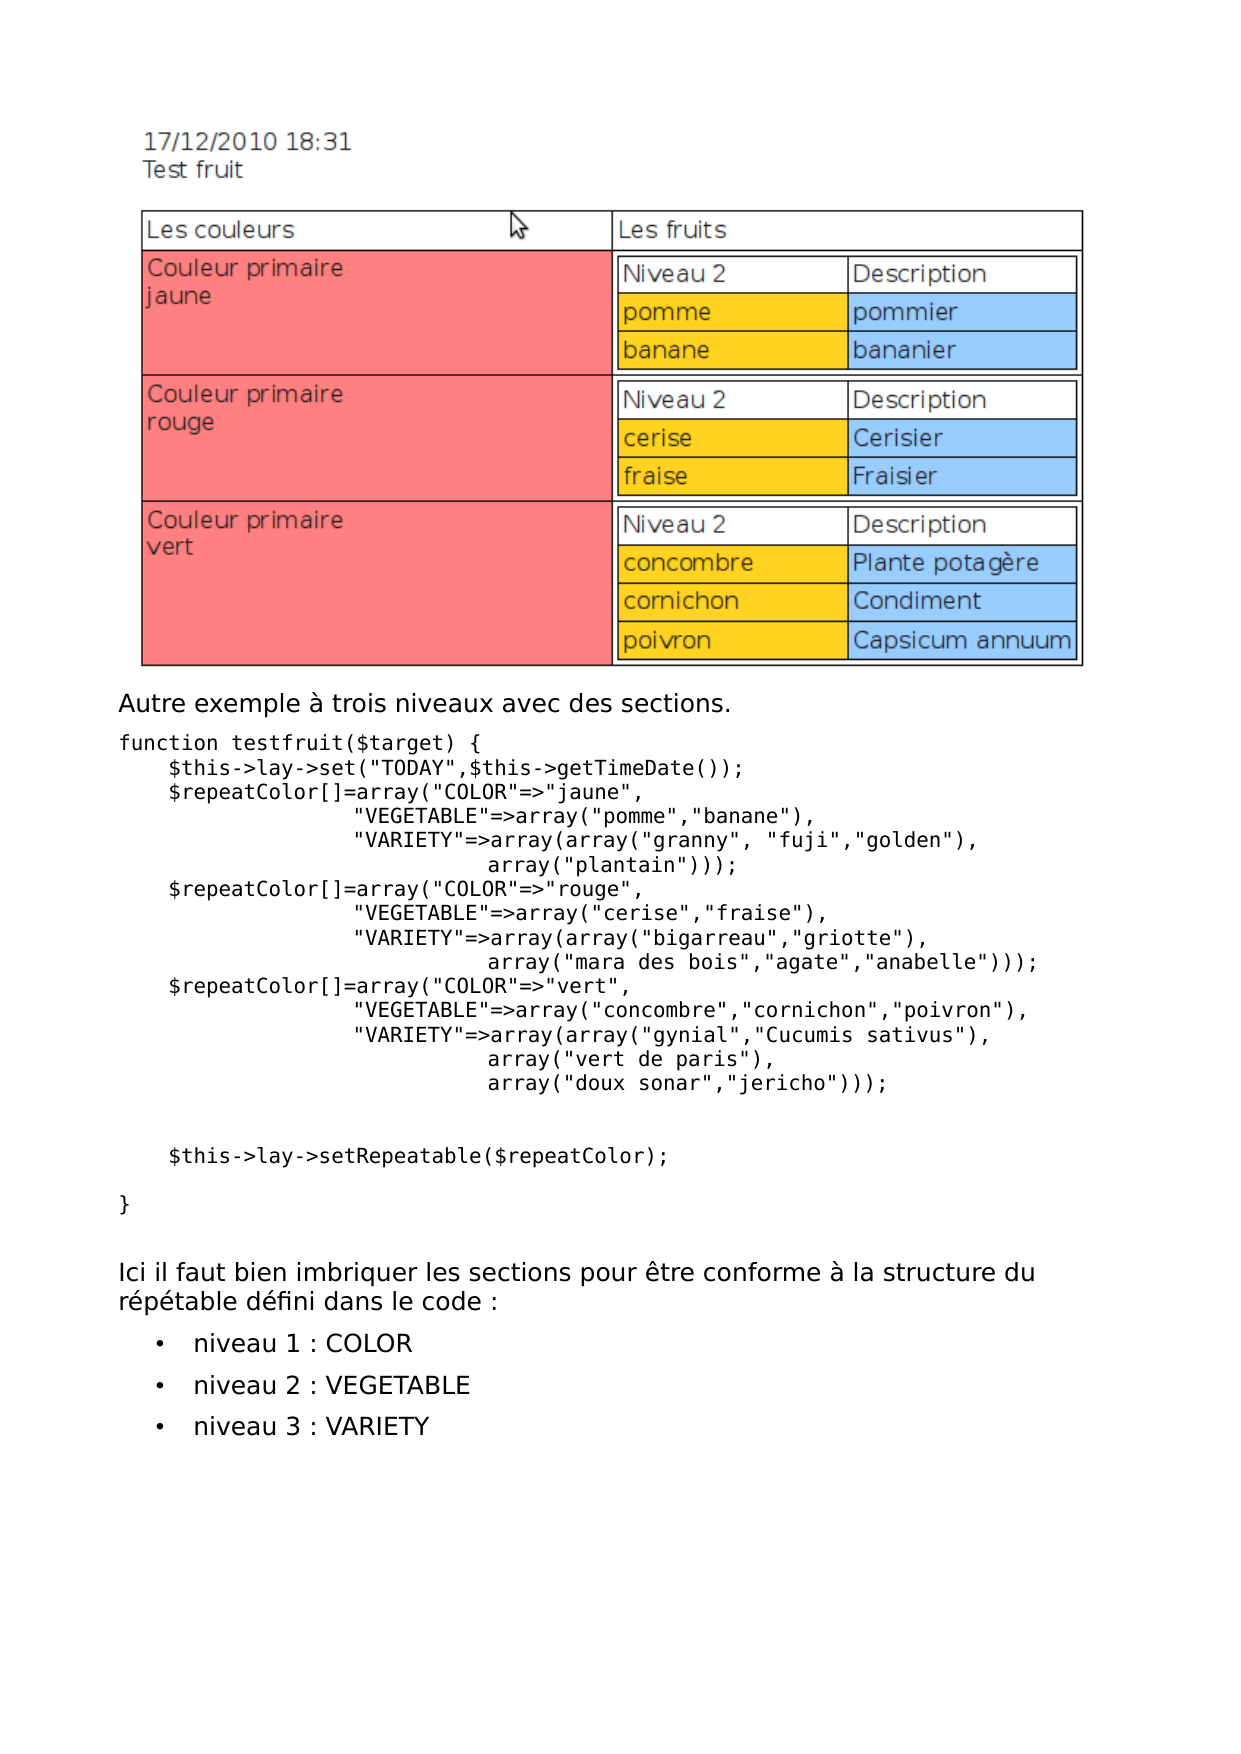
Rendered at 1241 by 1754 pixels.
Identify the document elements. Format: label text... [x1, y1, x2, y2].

picture [118, 118, 1123, 678]
text "VEGETABLE"=>array("cerise","fraise"), [118, 901, 1122, 926]
text array("doux sonar","jericho"))); [118, 1071, 1122, 1095]
text array("mara des bois","agate","anabelle"))); [118, 950, 1122, 974]
text "VARIETY"=>array(array("granny", "fuji","golden"), [118, 828, 1122, 853]
list niveau 3 : VARIETY [156, 1413, 1122, 1442]
text function testfruit($target) { [118, 731, 1122, 756]
text "VEGETABLE"=>array("pomme","banane"), [118, 804, 1122, 828]
text } [118, 1192, 1122, 1217]
text array("vert de paris"), [118, 1047, 1122, 1071]
list niveau 1 : COLOR [156, 1329, 1122, 1358]
text $this->lay->set("TODAY",$this->getTimeDate()); [118, 756, 1122, 780]
text $repeatColor[]=array("COLOR"=>"jaune", [118, 780, 1122, 804]
text Ici il faut bien imbriquer les sections pour être conforme à la structure du répétable défini dans le code : [118, 1258, 1122, 1317]
text array("plantain"))); [118, 853, 1122, 877]
text "VARIETY"=>array(array("gynial","Cucumis sativus"), [118, 1023, 1122, 1047]
list niveau 2 : VEGETABLE [156, 1371, 1122, 1400]
text "VARIETY"=>array(array("bigarreau","griotte"), [118, 926, 1122, 950]
text $this->lay->setRepeatable($repeatColor); [118, 1144, 1122, 1168]
text Autre exemple à trois niveaux avec des sections. [118, 690, 1122, 719]
text $repeatColor[]=array("COLOR"=>"vert", [118, 974, 1122, 998]
text $repeatColor[]=array("COLOR"=>"rouge", [118, 877, 1122, 901]
text "VEGETABLE"=>array("concombre","cornichon","poivron"), [118, 998, 1122, 1023]
